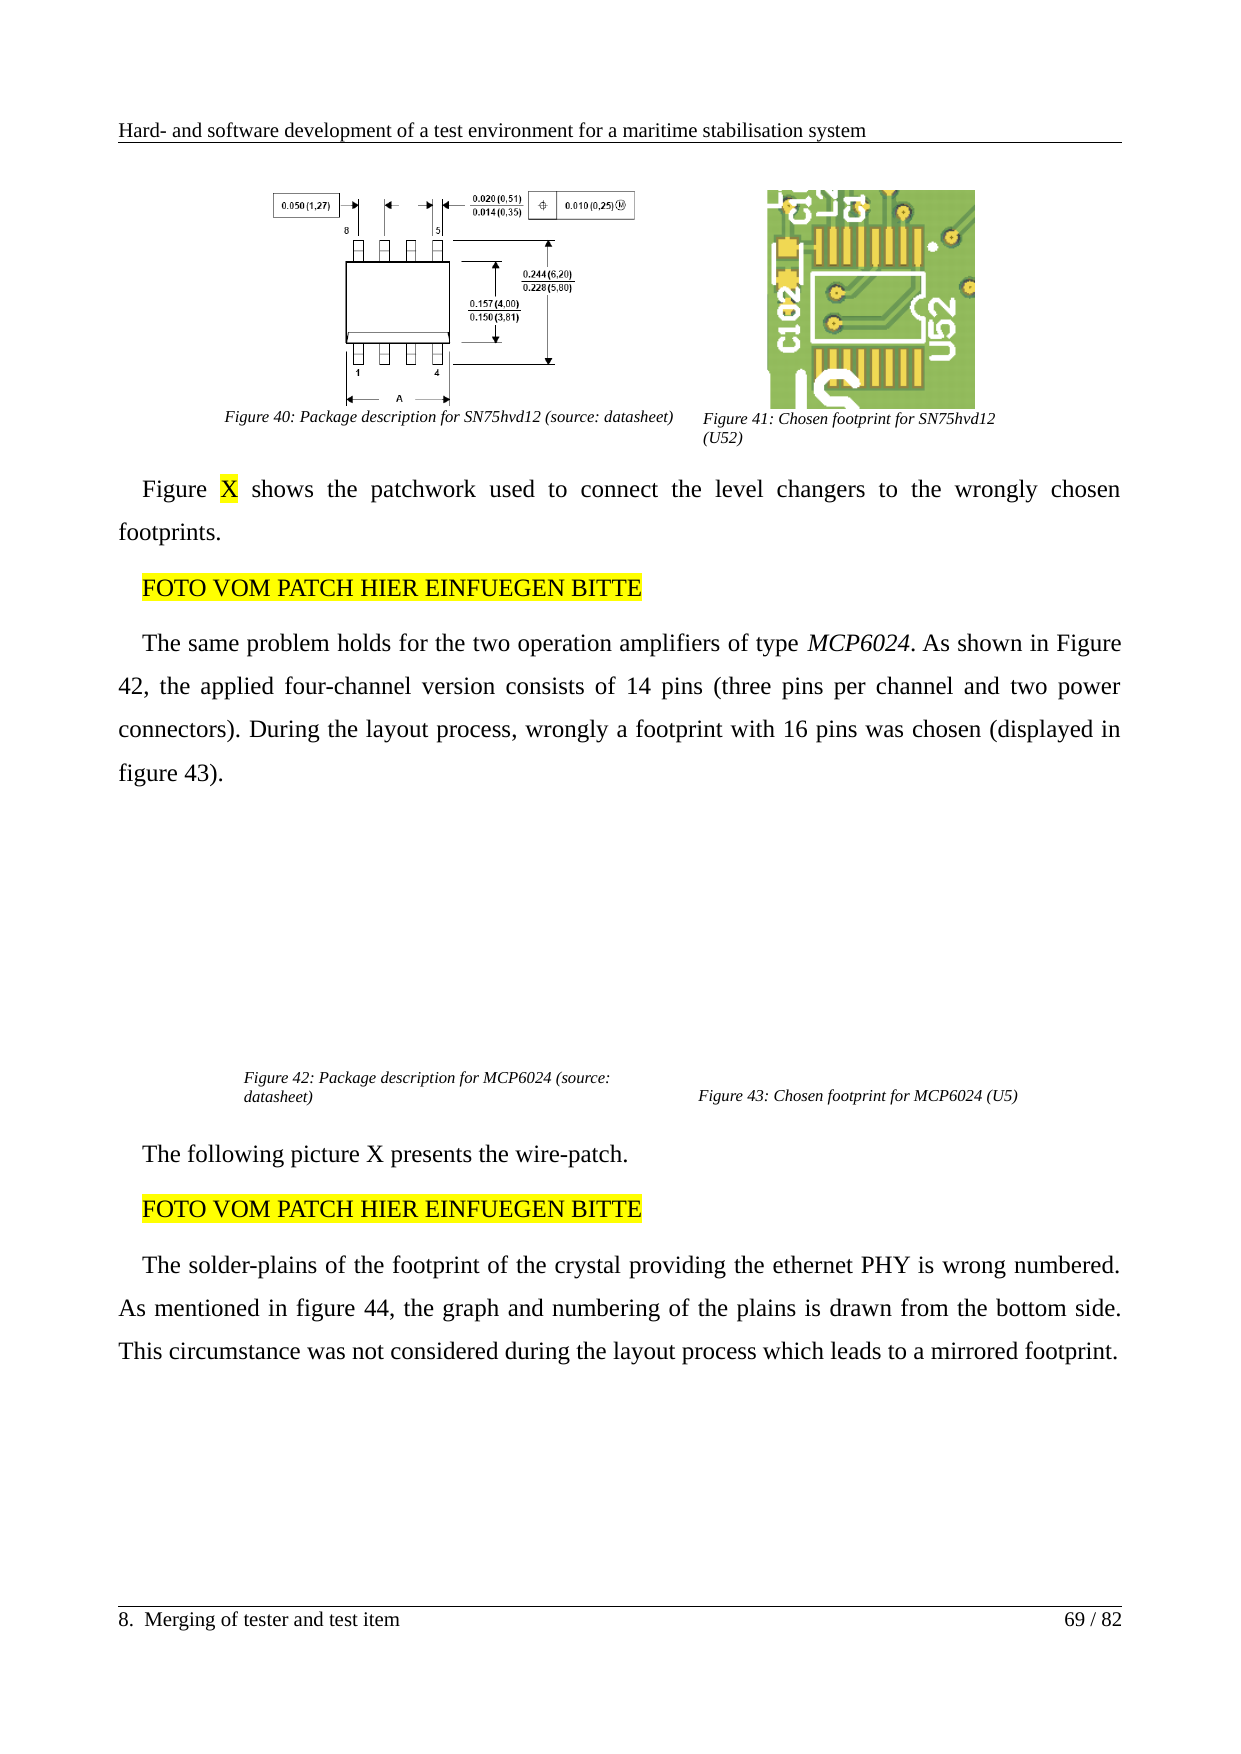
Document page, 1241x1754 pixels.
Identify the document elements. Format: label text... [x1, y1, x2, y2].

text The same problem holds for the two operation amplifiers of type MCP6024. As shown in Figure 42, the applied four-channel version consists of 14 pins (three pins per channel and two power connectors). During the layout process, wrongly a footprint with 16 pins was chosen (displayed in figure 43). [118, 628, 1122, 786]
picture [272, 189, 637, 407]
text Figure 42: Package description for MCP6024 (source: datasheet) [243, 826, 679, 1106]
text FOTO VOM PATCH HIER EINFUEGEN BITTE [118, 573, 1122, 601]
text The solder-plains of the footprint of the crystal providing the ethernet PHY is wrong numbered. As mentioned in figure 44, the graph and numbering of the plains is drawn from the bottom side. This circumstance was not considered during the layout process which leads to a mirrored footprint. [118, 1250, 1122, 1365]
text Figure 41: Chosen footprint for SN75hvd12 (U52) [703, 191, 1039, 447]
text Figure 43: Chosen footprint for MCP6024 (U5) [698, 838, 1020, 1105]
text FOTO VOM PATCH HIER EINFUEGEN BITTE [118, 1194, 1122, 1223]
text The following picture X presents the wire-patch. [118, 1139, 1122, 1167]
text Figure 40: Package description for SN75hvd12 (source: datasheet) [224, 189, 684, 426]
text Figure X shows the patchwork used to connect the level changers to the wrongly chosen footprints. [118, 474, 1122, 546]
picture [767, 190, 975, 409]
